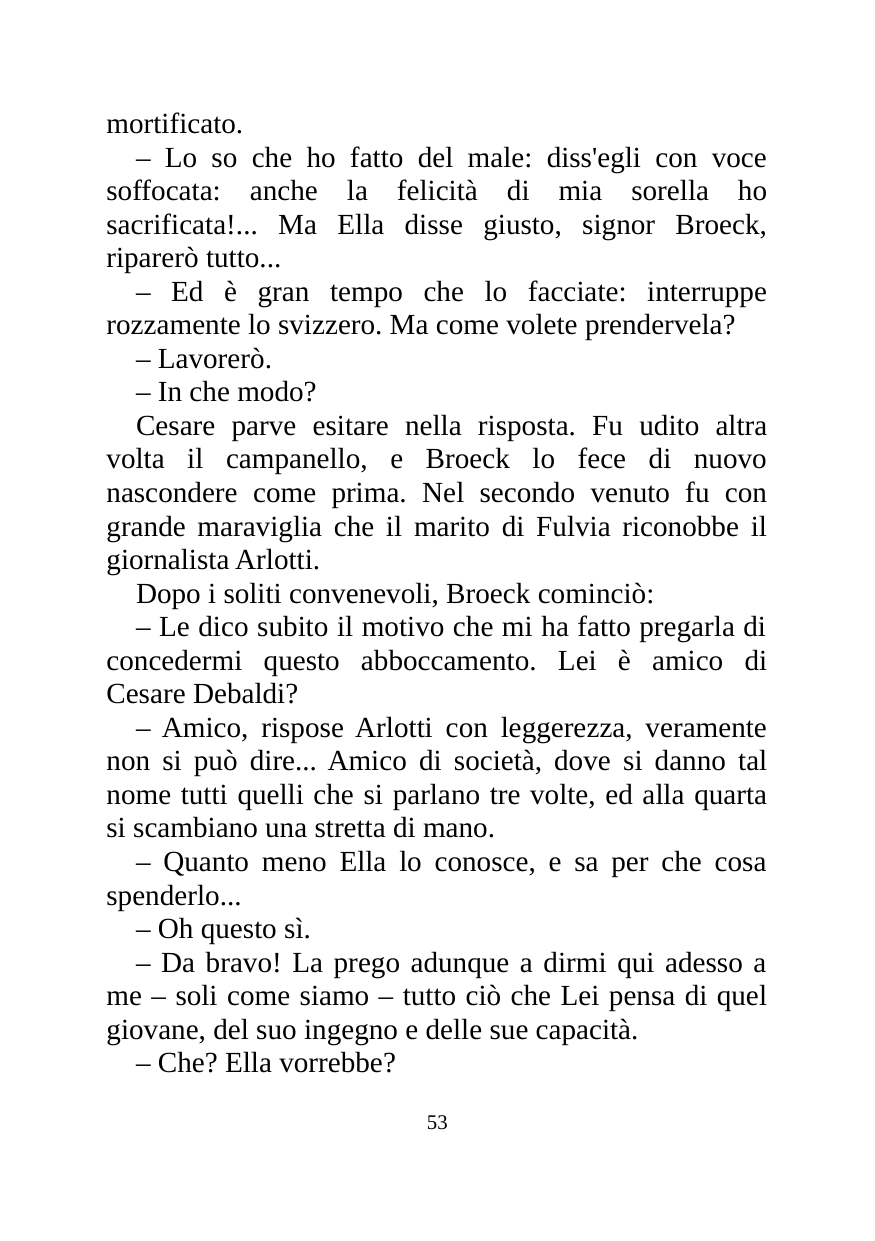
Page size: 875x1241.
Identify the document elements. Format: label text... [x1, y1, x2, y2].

text – Amico, rispose Arlotti con leggerezza, veramente non si può dire... Amico di società, dove si danno tal nome tutti quelli che si parlano tre volte, ed alla quarta si scambiano una stretta di mano. [106, 710, 768, 844]
text Dopo i soliti convenevoli, Broeck cominciò: [106, 576, 768, 609]
text – In che modo? [106, 374, 768, 408]
text – Quanto meno Ella lo conosce, e sa per che cosa spenderlo... [106, 844, 768, 911]
text – Lavorerò. [106, 341, 768, 374]
text – Oh questo sì. [106, 911, 768, 945]
text – Da bravo! La prego adunque a dirmi qui adesso a me – soli come siamo – tutto ciò che Lei pensa di quel giovane, del suo ingegno e delle sue capacità. [106, 945, 768, 1045]
text – Che? Ella vorrebbe? [106, 1045, 768, 1079]
text – Lo so che ho fatto del male: diss'egli con voce soffocata: anche la felicità di mia sorella ho sacrificata!... Ma Ella disse giusto, signor Broeck, riparerò tutto... [106, 140, 768, 274]
text – Le dico subito il motivo che mi ha fatto pregarla di concedermi questo abboccamento. Lei è amico di Cesare Debaldi? [106, 609, 768, 710]
text mortificato. [106, 106, 768, 140]
text Cesare parve esitare nella risposta. Fu udito altra volta il campanello, e Broeck lo fece di nuovo nascondere come prima. Nel secondo venuto fu con grande maraviglia che il marito di Fulvia riconobbe il giornalista Arlotti. [106, 408, 768, 576]
text – Ed è gran tempo che lo facciate: interruppe rozzamente lo svizzero. Ma come volete prendervela? [106, 274, 768, 341]
